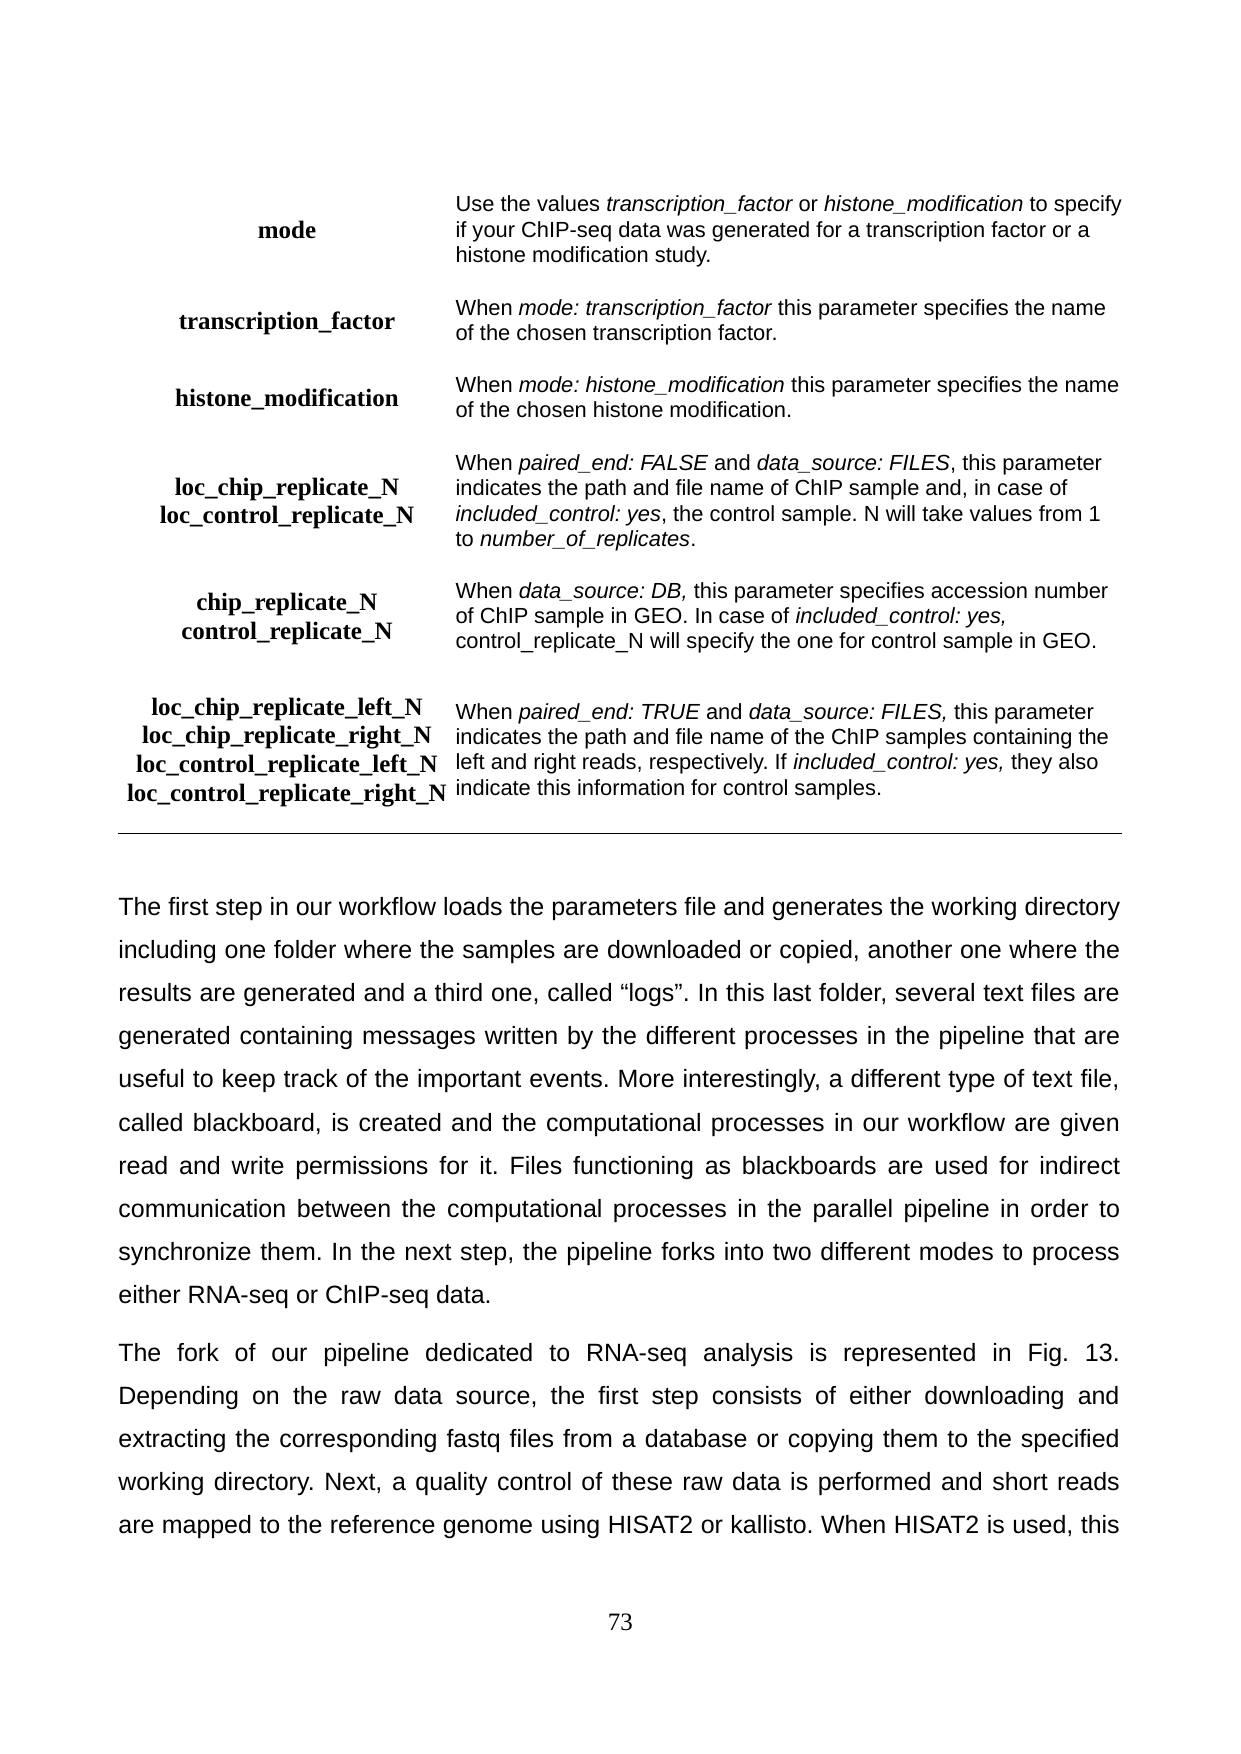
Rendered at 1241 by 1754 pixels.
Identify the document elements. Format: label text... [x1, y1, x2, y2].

table_cell When mode: histone_modification this parameter specifies the name of the chosen histone modification. [455, 359, 1122, 435]
table_cell When mode: transcription_factor this parameter specifies the name of the chosen transcription factor. [455, 282, 1122, 359]
table_cell When paired_end: FALSE and data_source: FILES, this parameter indicates the path and file name of ChIP sample and, in case of included_control: yes, the control sample. N will take values from 1 to number_of_replicates. [455, 435, 1122, 566]
table_cell transcription_factor [118, 282, 455, 359]
table_cell When paired_end: TRUE and data_source: FILES, this parameter indicates the path and file name of the ChIP samples containing the left and right reads, respectively. If included_control: yes, they also indicate this information for control samples. [455, 666, 1122, 833]
table_cell loc_chip_replicate_N loc_control_replicate_N [118, 435, 455, 566]
table_cell When data_source: DB, this parameter specifies accession number of ChIP sample in GEO. In case of included_control: yes, control_replicate_N will specify the one for control sample in GEO. [455, 566, 1122, 666]
table_cell loc_chip_replicate_left_N loc_chip_replicate_right_N loc_control_replicate_left_N loc_control_replicate_right_N [118, 666, 455, 833]
text The first step in our workflow loads the parameters file and generates the working directory including one folder where the samples are downloaded or copied, another one where the results are generated and a third one, called “logs”. In this last folder, several text files are generated containing messages written by the different processes in the pipeline that are useful to keep track of the important events. More interestingly, a different type of text file, called blackboard, is created and the computational processes in our workflow are given read and write permissions for it. Files functioning as blackboards are used for indirect communication between the computational processes in the parallel pipeline in order to synchronize them. In the next step, the pipeline forks into two different modes to process either RNA-seq or ChIP-seq data. [118, 892, 1122, 1309]
table_cell histone_modification [118, 359, 455, 435]
table_cell chip_replicate_N control_replicate_N [118, 566, 455, 666]
table_cell mode [118, 176, 455, 282]
table_cell Use the values transcription_factor or histone_modification to specify if your ChIP-seq data was generated for a transcription factor or a histone modification study. [455, 176, 1122, 282]
text The fork of our pipeline dedicated to RNA-seq analysis is represented in Fig. 13. Depending on the raw data source, the first step consists of either downloading and extracting the corresponding fastq files from a database or copying them to the specified working directory. Next, a quality control of these raw data is performed and short reads are mapped to the reference genome using HISAT2 or kallisto. When HISAT2 is used, this [118, 1338, 1122, 1539]
